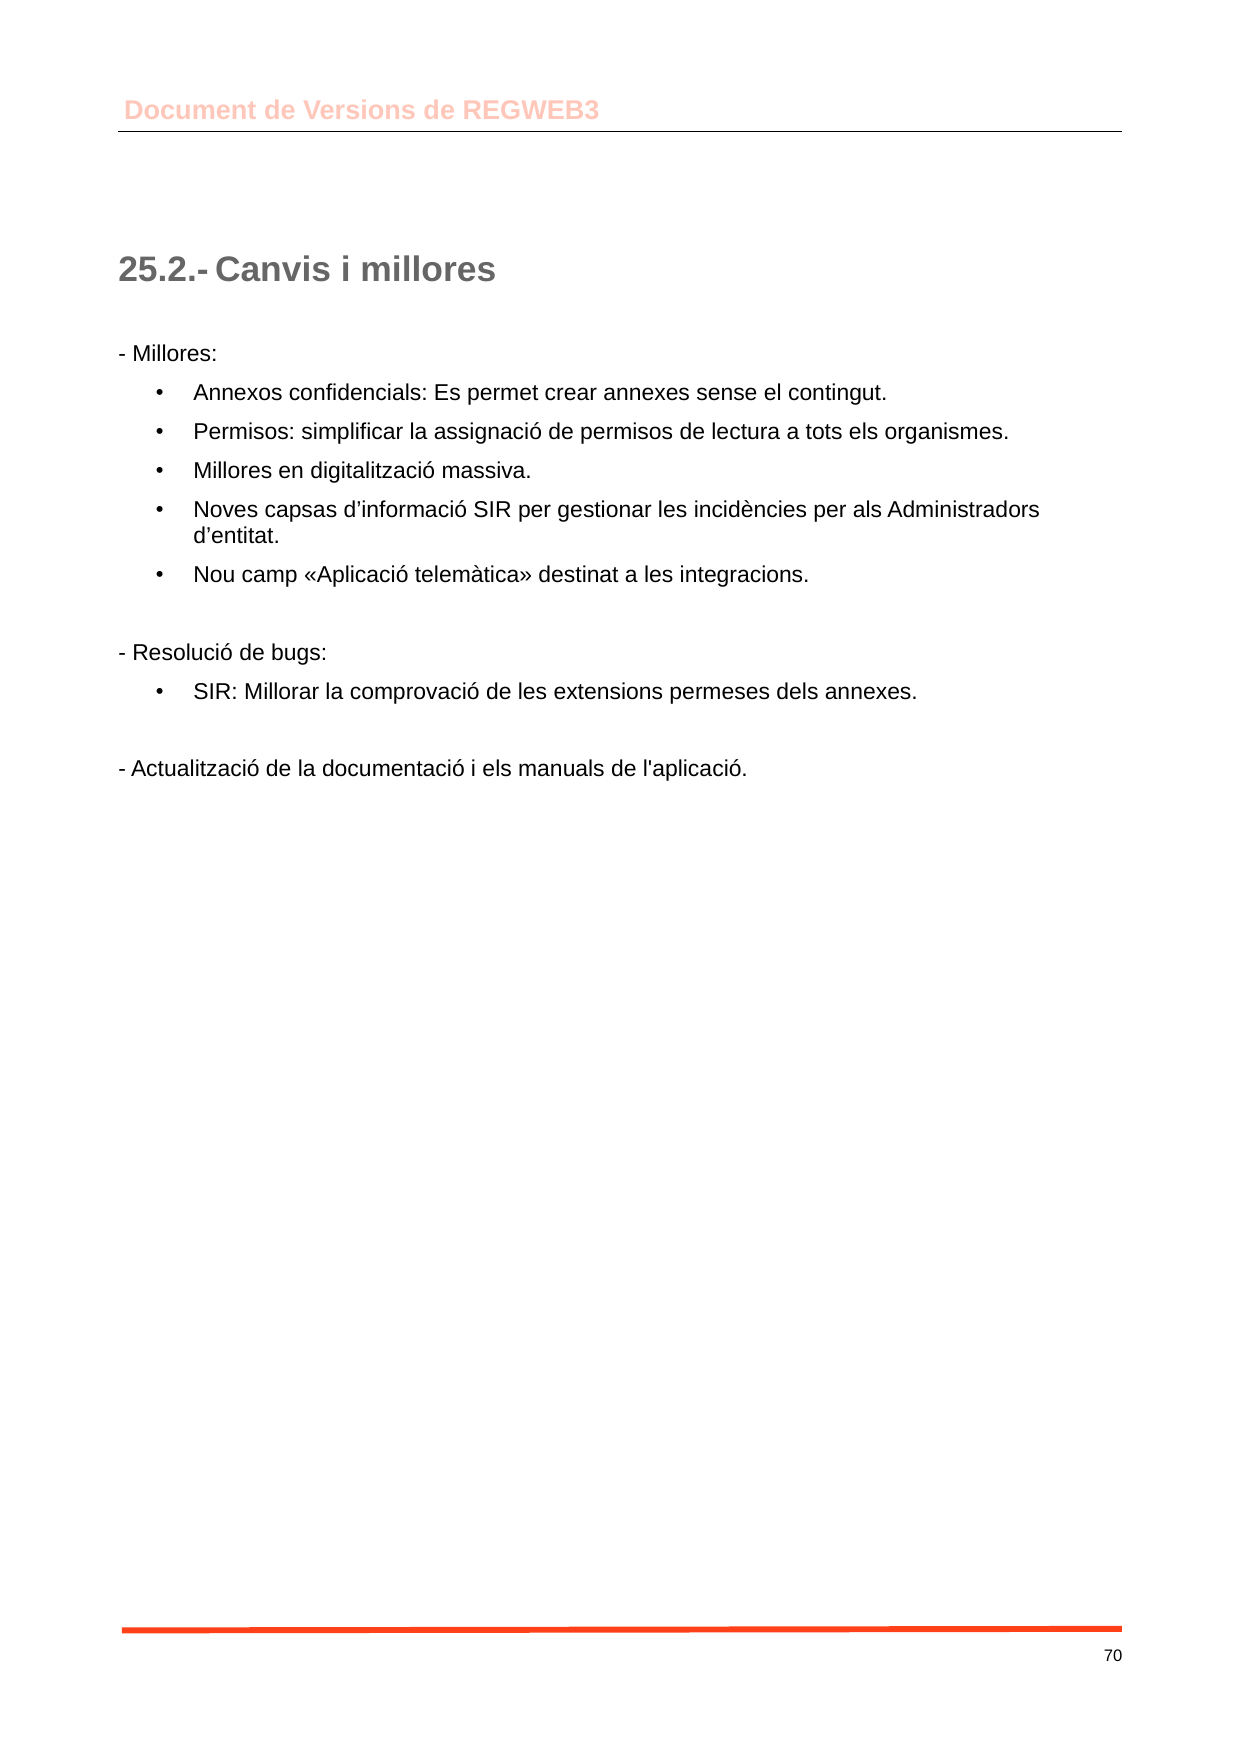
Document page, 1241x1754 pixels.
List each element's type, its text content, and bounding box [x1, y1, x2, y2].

list Annexos confidencials: Es permet crear annexes sense el contingut. [156, 379, 1122, 406]
text - Actualització de la documentació i els manuals de l'aplicació. [118, 755, 1122, 782]
list Noves capsas d’informació SIR per gestionar les incidències per als Administradors d’entitat. [156, 496, 1122, 548]
text - Millores: [118, 340, 1122, 367]
list Nou camp «Aplicació telemàtica» destinat a les integracions. [156, 561, 1122, 587]
text - Resolució de bugs: [118, 639, 1122, 665]
list Permisos: simplificar la assignació de permisos de lectura a tots els organismes. [156, 418, 1122, 444]
list SIR: Millorar la comprovació de les extensions permeses dels annexes. [156, 678, 1122, 704]
list Millores en digitalització massiva. [156, 457, 1122, 483]
subtitle Canvis i millores [118, 248, 1122, 289]
